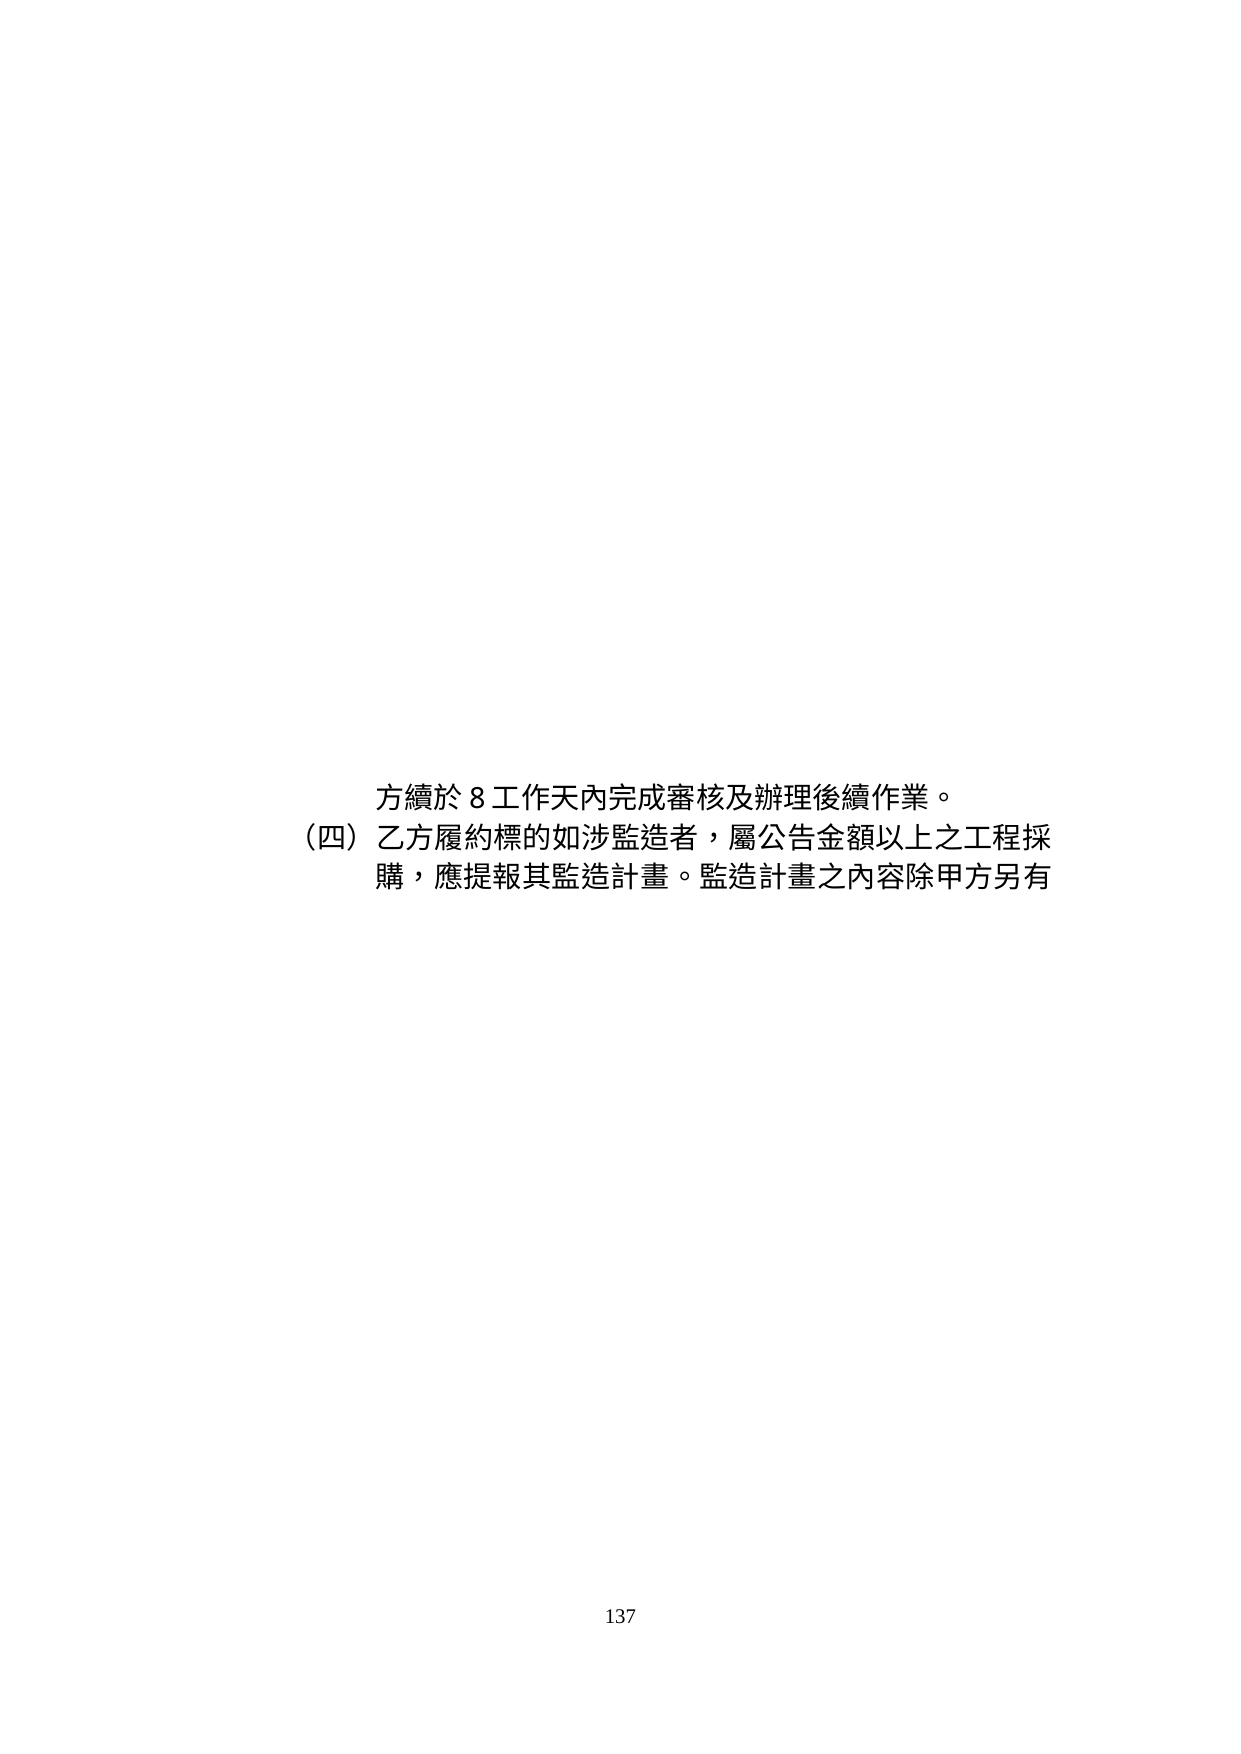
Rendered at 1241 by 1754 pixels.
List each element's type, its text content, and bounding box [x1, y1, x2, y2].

text （四）乙方履約標的如涉監造者，屬公告金額以上之工程採購，應提報其監造計畫。監造計畫之內容除甲方另有 [287, 817, 1053, 896]
text 方續於8工作天內完成審核及辦理後續作業。 [287, 777, 1053, 817]
